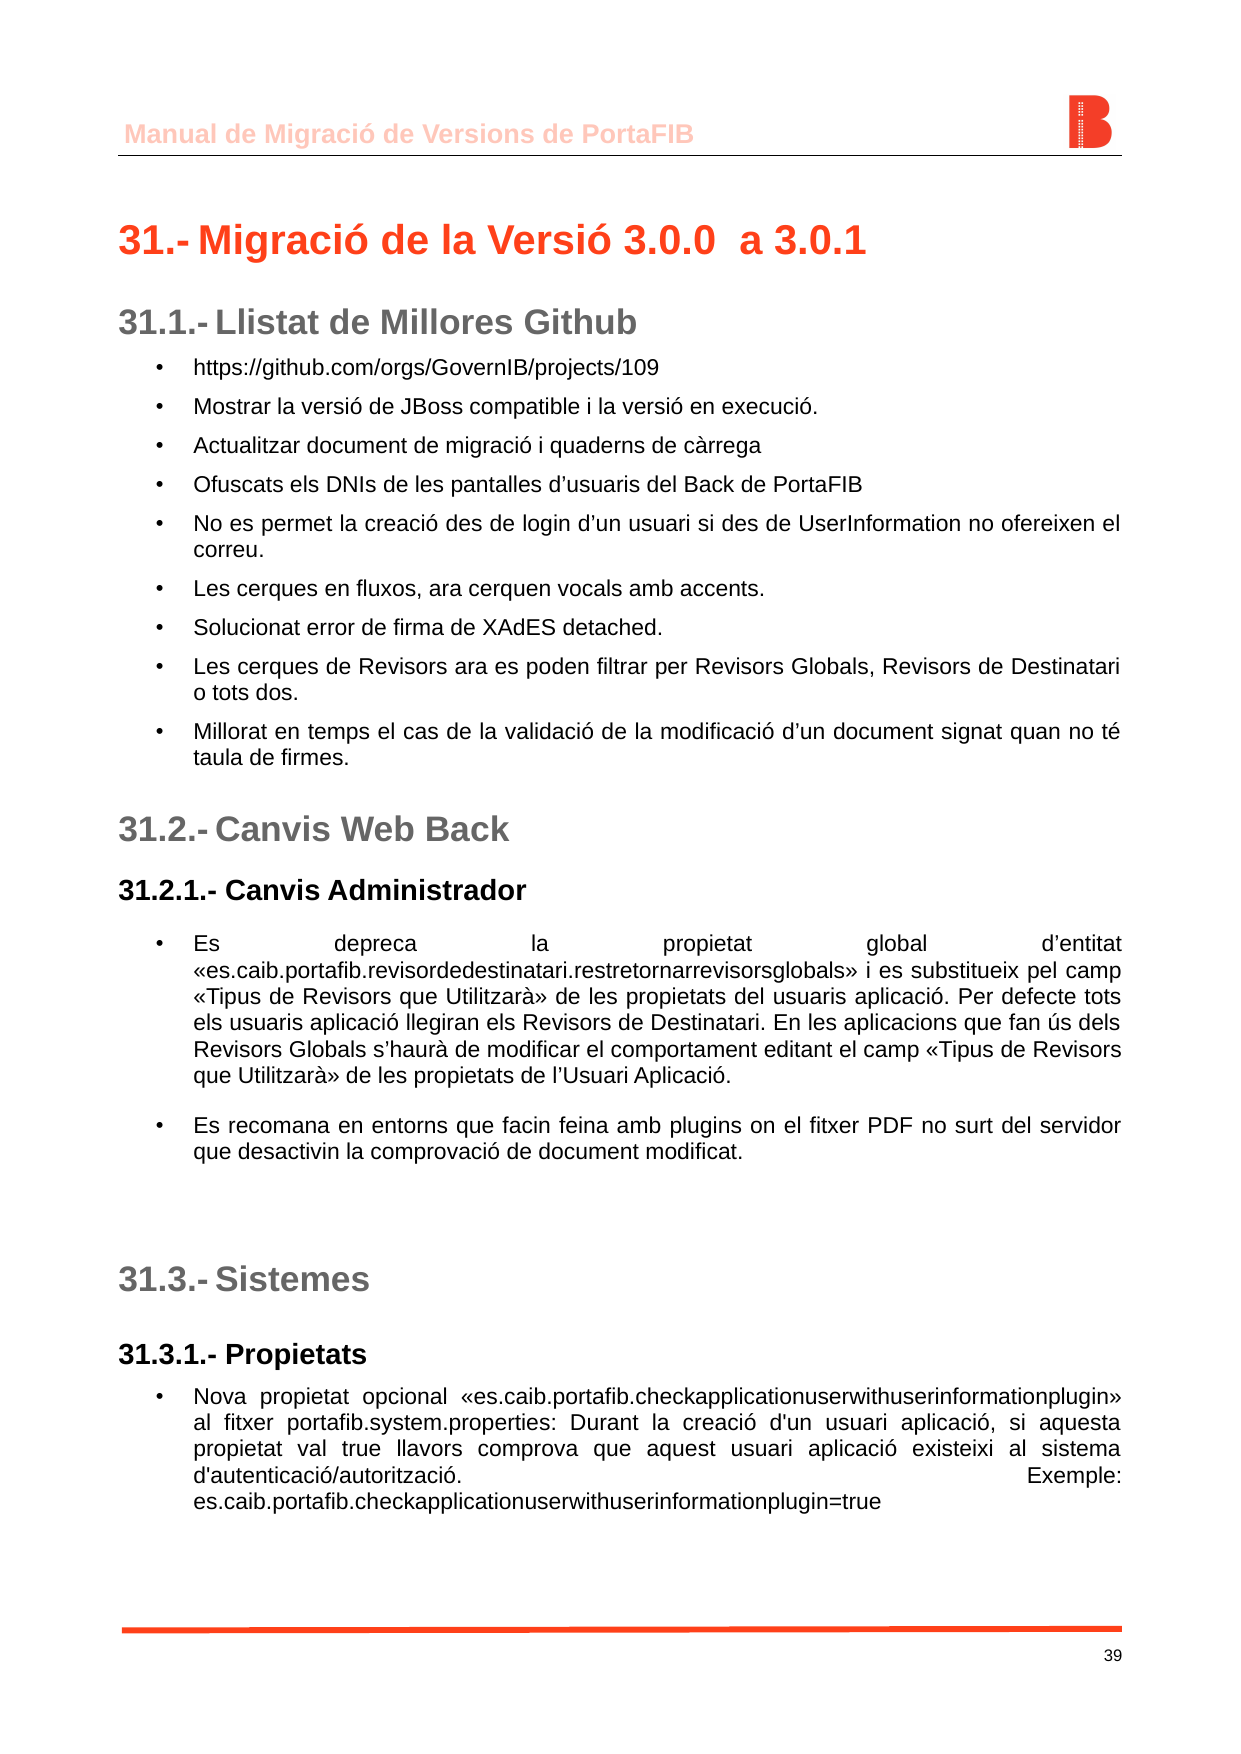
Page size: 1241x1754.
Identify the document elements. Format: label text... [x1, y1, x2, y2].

list Solucionat error de firma de XAdES detached. [156, 614, 1122, 640]
subtitle Sistemes [118, 1258, 1122, 1299]
subtitle Propietats [118, 1337, 1122, 1370]
list Ofuscats els DNIs de les pantalles d’usuaris del Back de PortaFIB [156, 471, 1122, 497]
subtitle Migració de la Versió 3.0.0 a 3.0.1 [118, 216, 1122, 264]
list Nova propietat opcional «es.caib.portafib.checkapplicationuserwithuserinformationplugin» al fitxer portafib.system.properties: Durant la creació d'un usuari aplicació, si aquesta propietat val true llavors comprova que aquest usuari aplicació existeixi al sistema d'autenticació/autorització. Exemple: es.caib.portafib.checkapplicationuserwithuserinformationplugin=true [156, 1383, 1122, 1514]
list No es permet la creació des de login d’un usuari si des de UserInformation no ofereixen el correu. [156, 510, 1122, 562]
list Es recomana en entorns que facin feina amb plugins on el fitxer PDF no surt del servidor que desactivin la comprovació de document modificat. [156, 1112, 1122, 1164]
picture [1063, 94, 1117, 150]
list Millorat en temps el cas de la validació de la modificació d’un document signat quan no té taula de firmes. [156, 718, 1122, 771]
subtitle Canvis Administrador [118, 873, 1122, 907]
list Actualitzar document de migració i quaderns de càrrega [156, 432, 1122, 458]
subtitle Llistat de Millores Github [118, 301, 1122, 342]
list https://github.com/orgs/GovernIB/projects/109 [156, 354, 1122, 381]
list Les cerques de Revisors ara es poden filtrar per Revisors Globals, Revisors de Destinatari o tots dos. [156, 653, 1122, 705]
subtitle Canvis Web Back [118, 808, 1122, 849]
list Mostrar la versió de JBoss compatible i la versió en execució. [156, 393, 1122, 419]
list Les cerques en fluxos, ara cerquen vocals amb accents. [156, 575, 1122, 601]
list Es depreca la propietat global d’entitat «es.caib.portafib.revisordedestinatari.restretornarrevisorsglobals» i es substitueix pel camp «Tipus de Revisors que Utilitzarà» de les propietats del usuaris aplicació. Per defecte tots els usuaris aplicació llegiran els Revisors de Destinatari. En les aplicacions que fan ús dels Revisors Globals s’haurà de modificar el comportament editant el camp «Tipus de Revisors que Utilitzarà» de les propietats de l’Usuari Aplicació. [156, 930, 1122, 1088]
